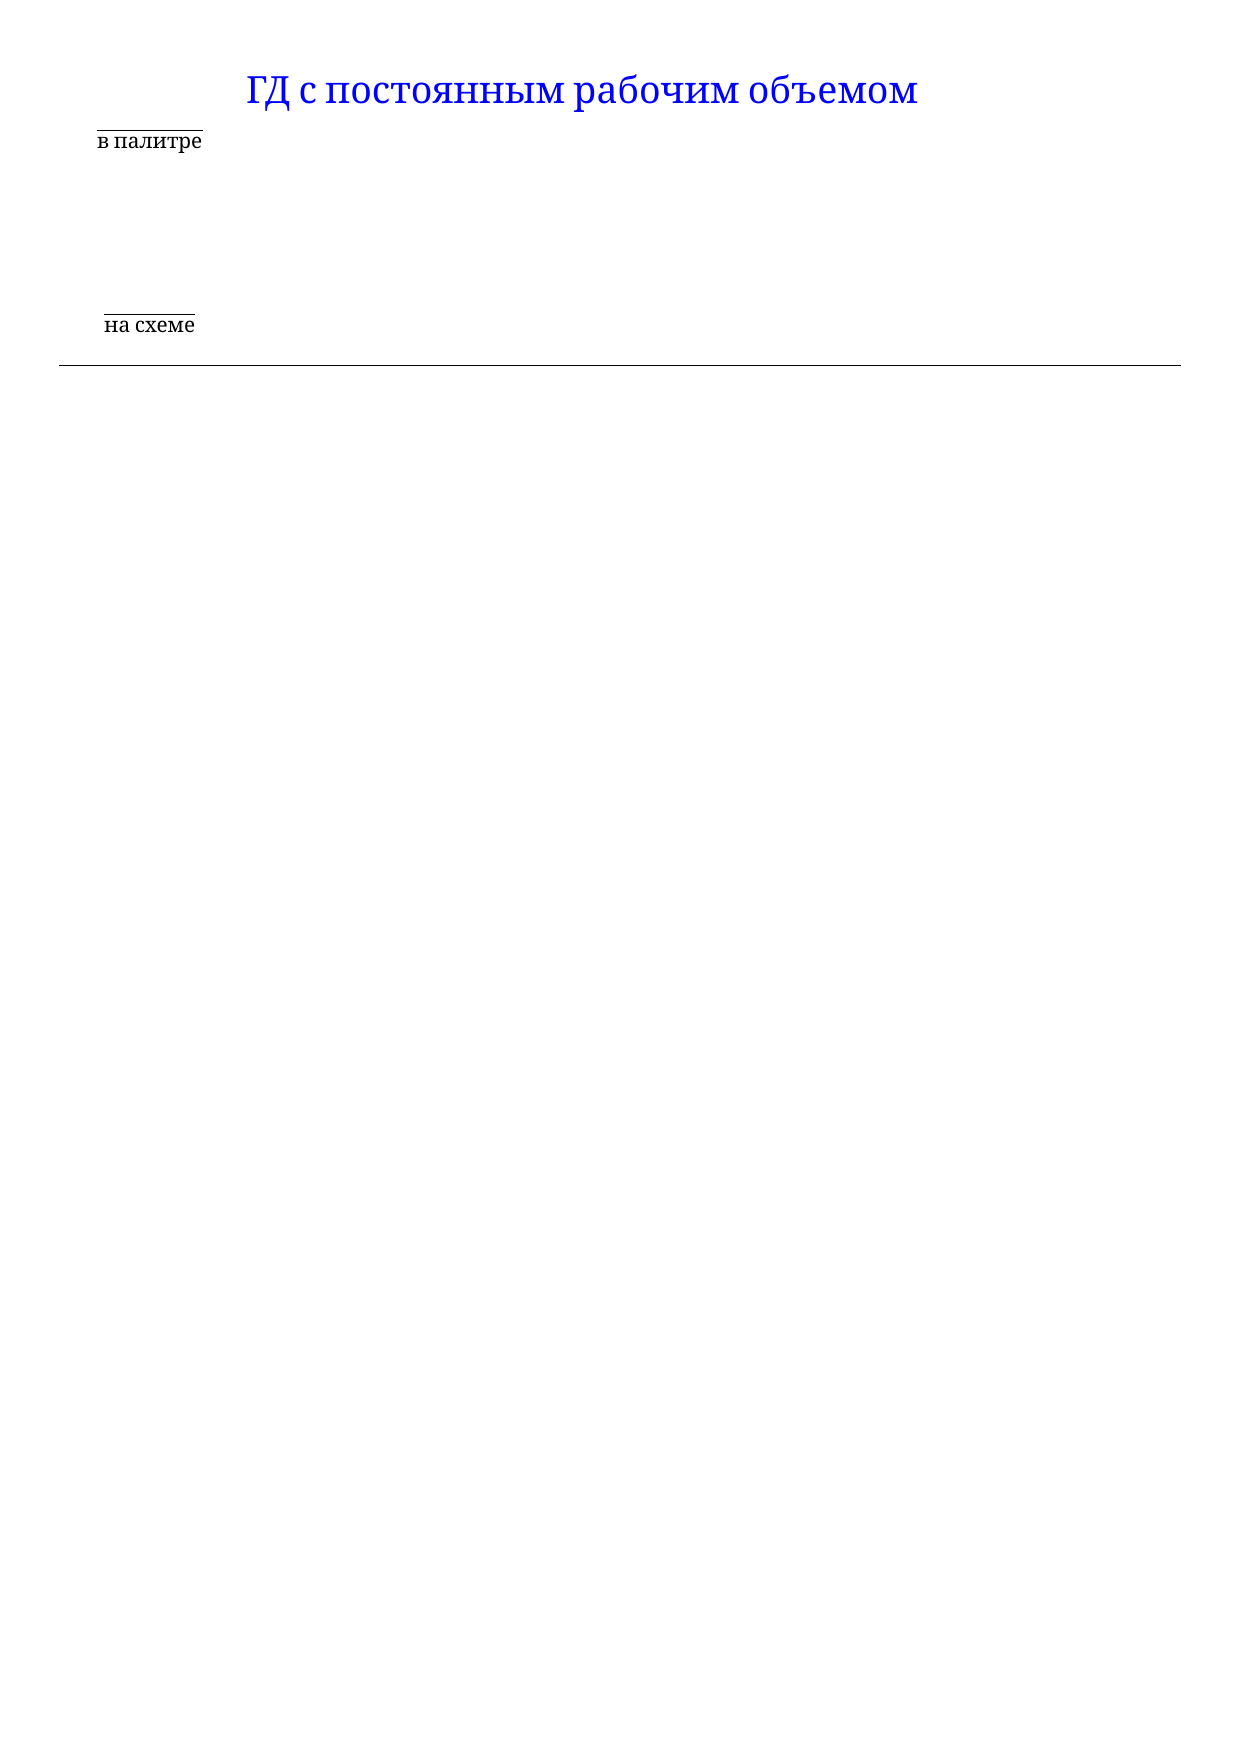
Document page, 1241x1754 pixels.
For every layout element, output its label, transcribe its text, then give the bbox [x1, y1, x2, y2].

table_cell [240, 124, 1181, 181]
table_cell в палитре [59, 124, 240, 181]
table_header [59, 59, 240, 124]
table_header ГД с постоянным рабочим объемом [240, 59, 1181, 124]
table_cell [59, 366, 1181, 422]
table_cell на схеме [59, 308, 240, 364]
table_cell [240, 308, 1181, 364]
table_cell [240, 181, 1181, 308]
table_cell [59, 181, 240, 308]
